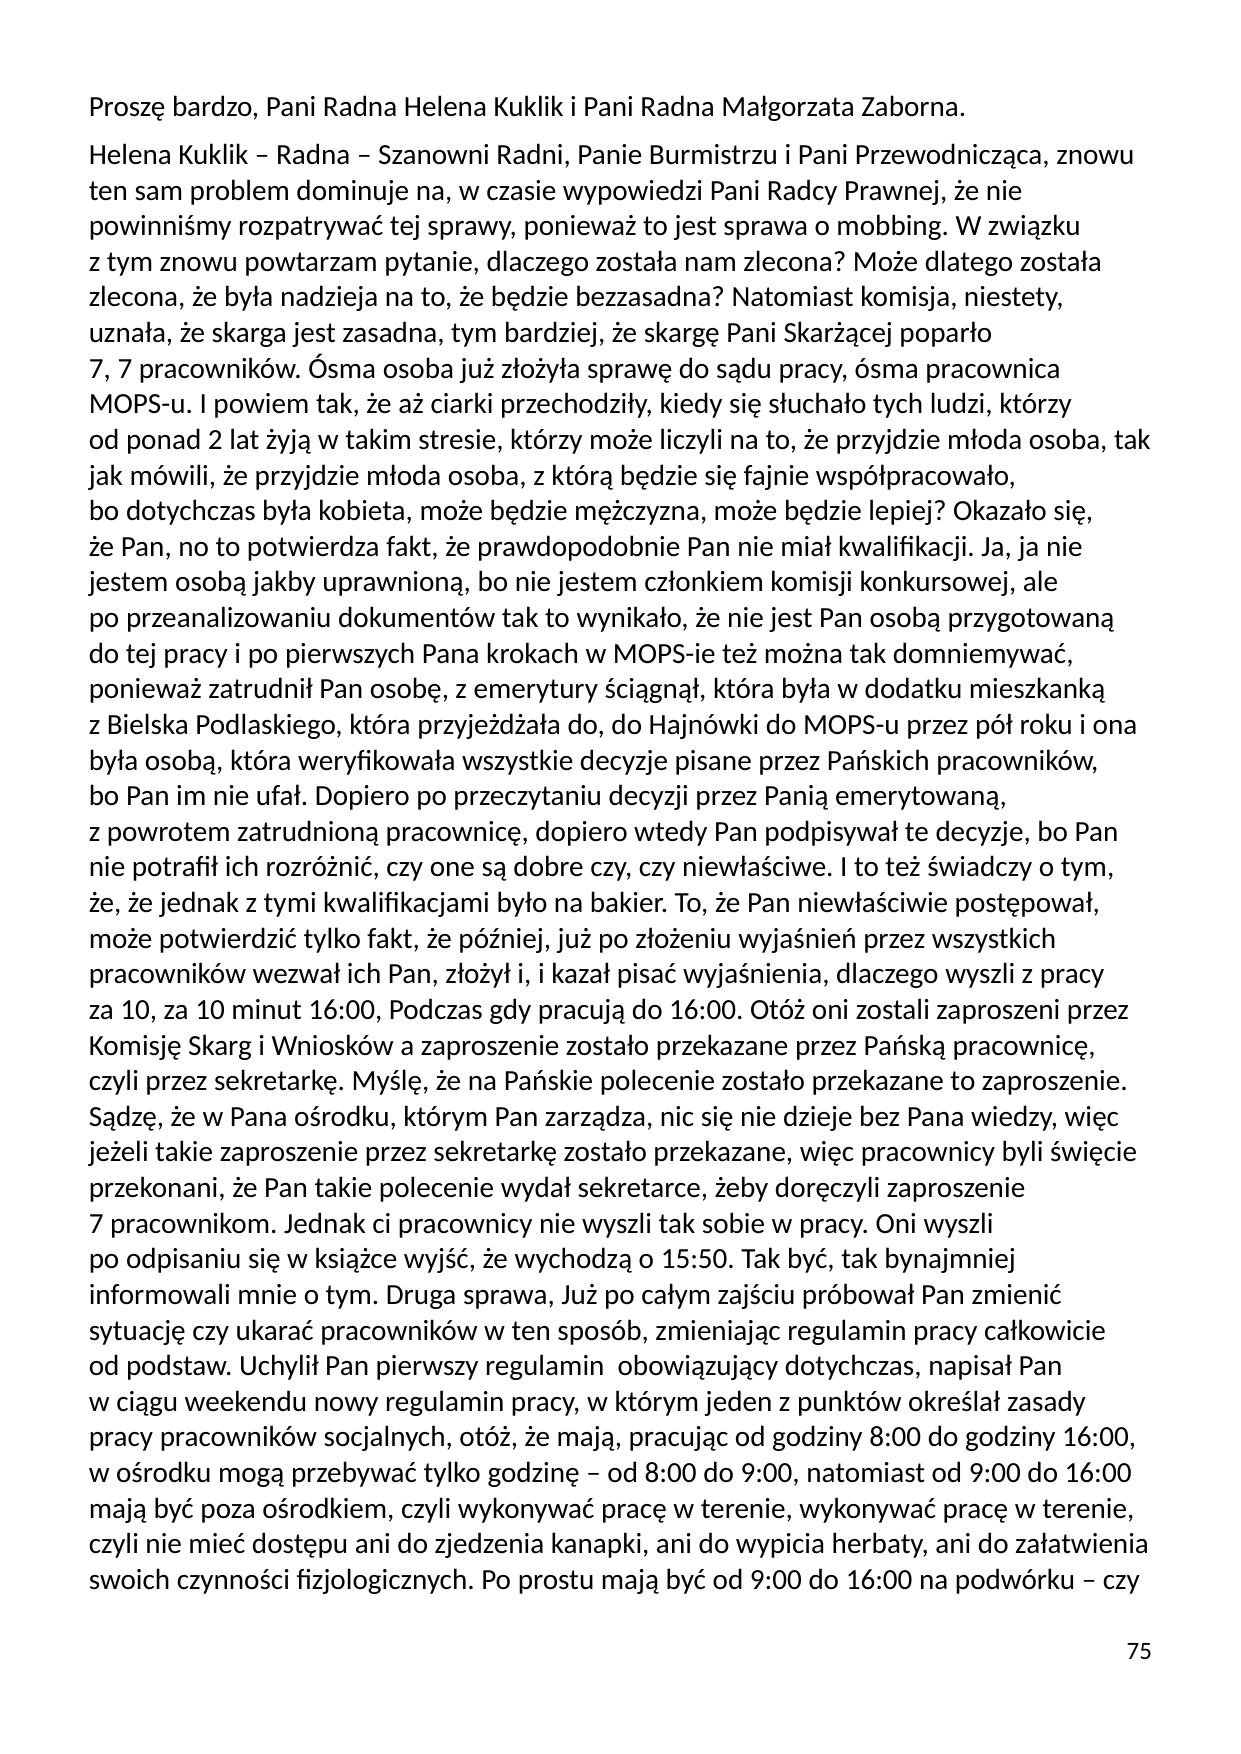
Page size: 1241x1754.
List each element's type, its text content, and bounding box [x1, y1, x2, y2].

text Helena Kuklik – Radna – Szanowni Radni, Panie Burmistrzu i Pani Przewodnicząca, znowu ten sam problem dominuje na, w czasie wypowiedzi Pani Radcy Prawnej, że nie powinniśmy rozpatrywać tej sprawy, ponieważ to jest sprawa o mobbing. W związku z tym znowu powtarzam pytanie, dlaczego została nam zlecona? Może dlatego została zlecona, że była nadzieja na to, że będzie bezzasadna? Natomiast komisja, niestety, uznała, że skarga jest zasadna, tym bardziej, że skargę Pani Skarżącej poparło 7, 7 pracowników. Ósma osoba już złożyła sprawę do sądu pracy, ósma pracownica MOPS‑u. I powiem tak, że aż ciarki przechodziły, kiedy się słuchało tych ludzi, którzy od ponad 2 lat żyją w takim stresie, którzy może liczyli na to, że przyjdzie młoda osoba, tak jak mówili, że przyjdzie młoda osoba, z którą będzie się fajnie współpracowało, bo dotychczas była kobieta, może będzie mężczyzna, może będzie lepiej? Okazało się, że Pan, no to potwierdza fakt, że prawdopodobnie Pan nie miał kwalifikacji. Ja, ja nie jestem osobą jakby uprawnioną, bo nie jestem członkiem komisji konkursowej, ale po przeanalizowaniu dokumentów tak to wynikało, że nie jest Pan osobą przygotowaną do tej pracy i po pierwszych Pana krokach w MOPS-ie też można tak domniemywać, ponieważ zatrudnił Pan osobę, z emerytury ściągnął, która była w dodatku mieszkanką z Bielska Podlaskiego, która przyjeżdżała do, do Hajnówki do MOPS-u przez pół roku i ona była osobą, która weryfikowała wszystkie decyzje pisane przez Pańskich pracowników, bo Pan im nie ufał. Dopiero po przeczytaniu decyzji przez Panią emerytowaną, z powrotem zatrudnioną pracownicę, dopiero wtedy Pan podpisywał te decyzje, bo Pan nie potrafił ich rozróżnić, czy one są dobre czy, czy niewłaściwe. I to też świadczy o tym, że, że jednak z tymi kwalifikacjami było na bakier. To, że Pan niewłaściwie postępował, może potwierdzić tylko fakt, że później, już po złożeniu wyjaśnień przez wszystkich pracowników wezwał ich Pan, złożył i, i kazał pisać wyjaśnienia, dlaczego wyszli z pracy za 10, za 10 minut 16:00, Podczas gdy pracują do 16:00. Otóż oni zostali zaproszeni przez Komisję Skarg i Wniosków a zaproszenie zostało przekazane przez Pańską pracownicę, czyli przez sekretarkę. Myślę, że na Pańskie polecenie zostało przekazane to zaproszenie. Sądzę, że w Pana ośrodku, którym Pan zarządza, nic się nie dzieje bez Pana wiedzy, więc jeżeli takie zaproszenie przez sekretarkę zostało przekazane, więc pracownicy byli święcie przekonani, że Pan takie polecenie wydał sekretarce, żeby doręczyli zaproszenie 7 pracownikom. Jednak ci pracownicy nie wyszli tak sobie w pracy. Oni wyszli po odpisaniu się w książce wyjść, że wychodzą o 15:50. Tak być, tak bynajmniej informowali mnie o tym. Druga sprawa, Już po całym zajściu próbował Pan zmienić sytuację czy ukarać pracowników w ten sposób, zmieniając regulamin pracy całkowicie od podstaw. Uchylił Pan pierwszy regulamin obowiązujący dotychczas, napisał Pan w ciągu weekendu nowy regulamin pracy, w którym jeden z punktów określał zasady pracy pracowników socjalnych, otóż, że mają, pracując od godziny 8:00 do godziny 16:00, w ośrodku mogą przebywać tylko godzinę – od 8:00 do 9:00, natomiast od 9:00 do 16:00 mają być poza ośrodkiem, czyli wykonywać pracę w terenie, wykonywać pracę w terenie, czyli nie mieć dostępu ani do zjedzenia kanapki, ani do wypicia herbaty, ani do załatwienia swoich czynności fizjologicznych. Po prostu mają być od 9:00 do 16:00 na podwórku – czy [88, 136, 1152, 1597]
text Proszę bardzo, Pani Radna Helena Kuklik i Pani Radna Małgorzata Zaborna. [88, 88, 1152, 124]
